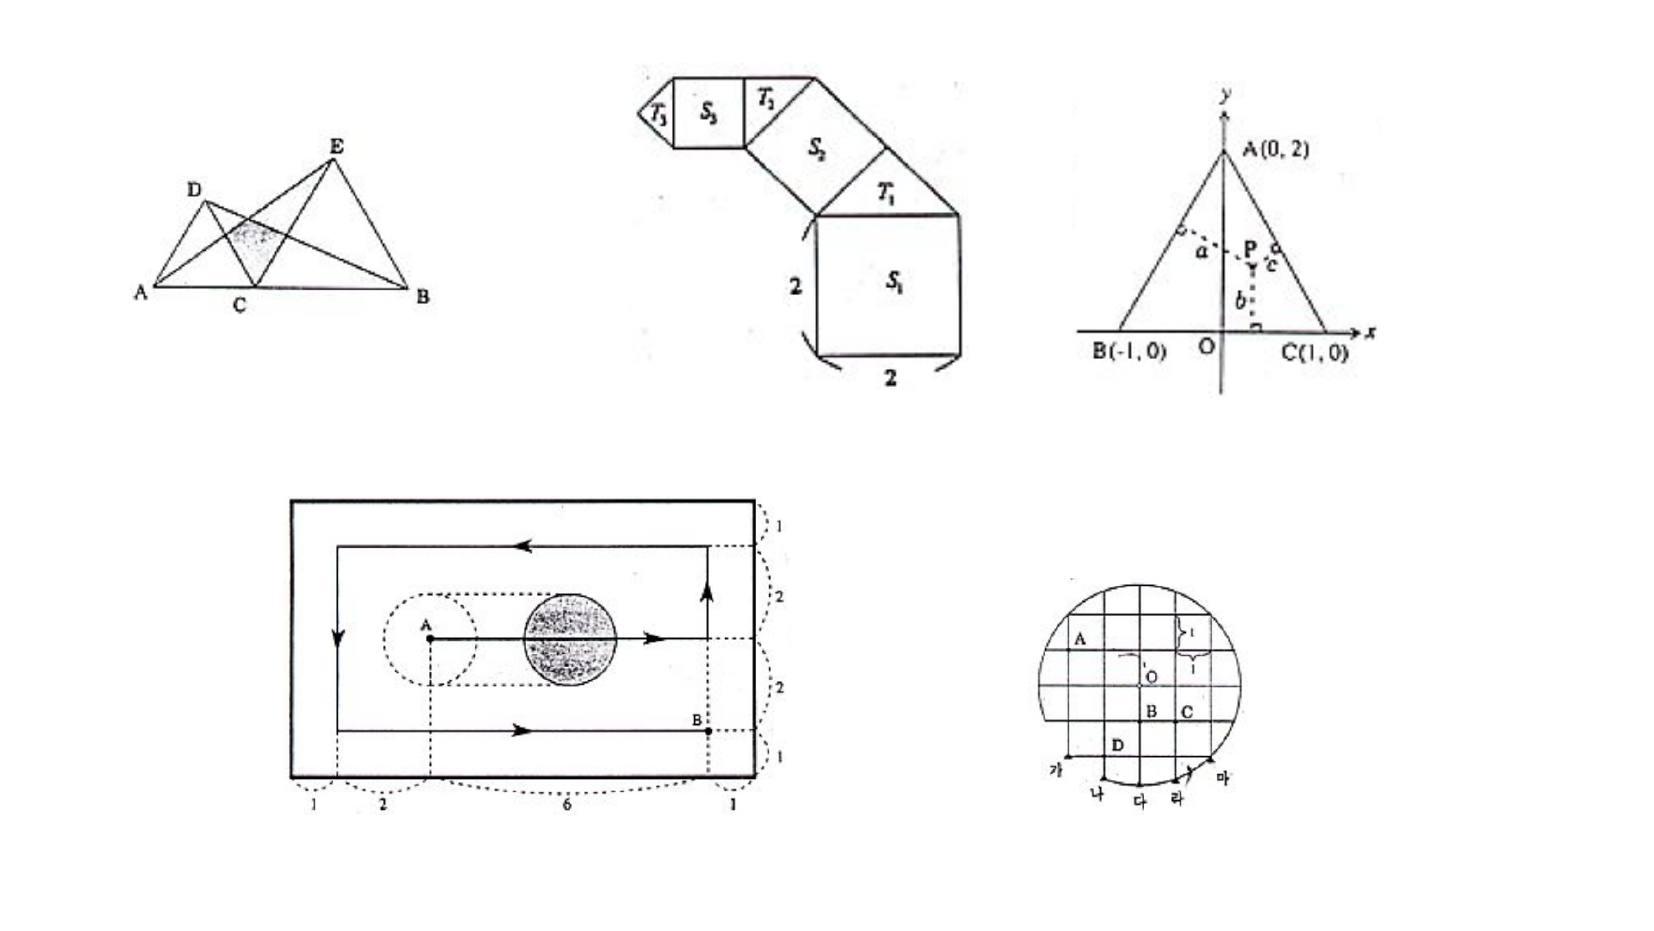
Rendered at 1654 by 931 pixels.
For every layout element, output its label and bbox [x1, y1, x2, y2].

picture [123, 129, 438, 318]
picture [626, 59, 969, 390]
picture [1071, 81, 1382, 402]
picture [1027, 578, 1252, 815]
picture [283, 496, 792, 815]
